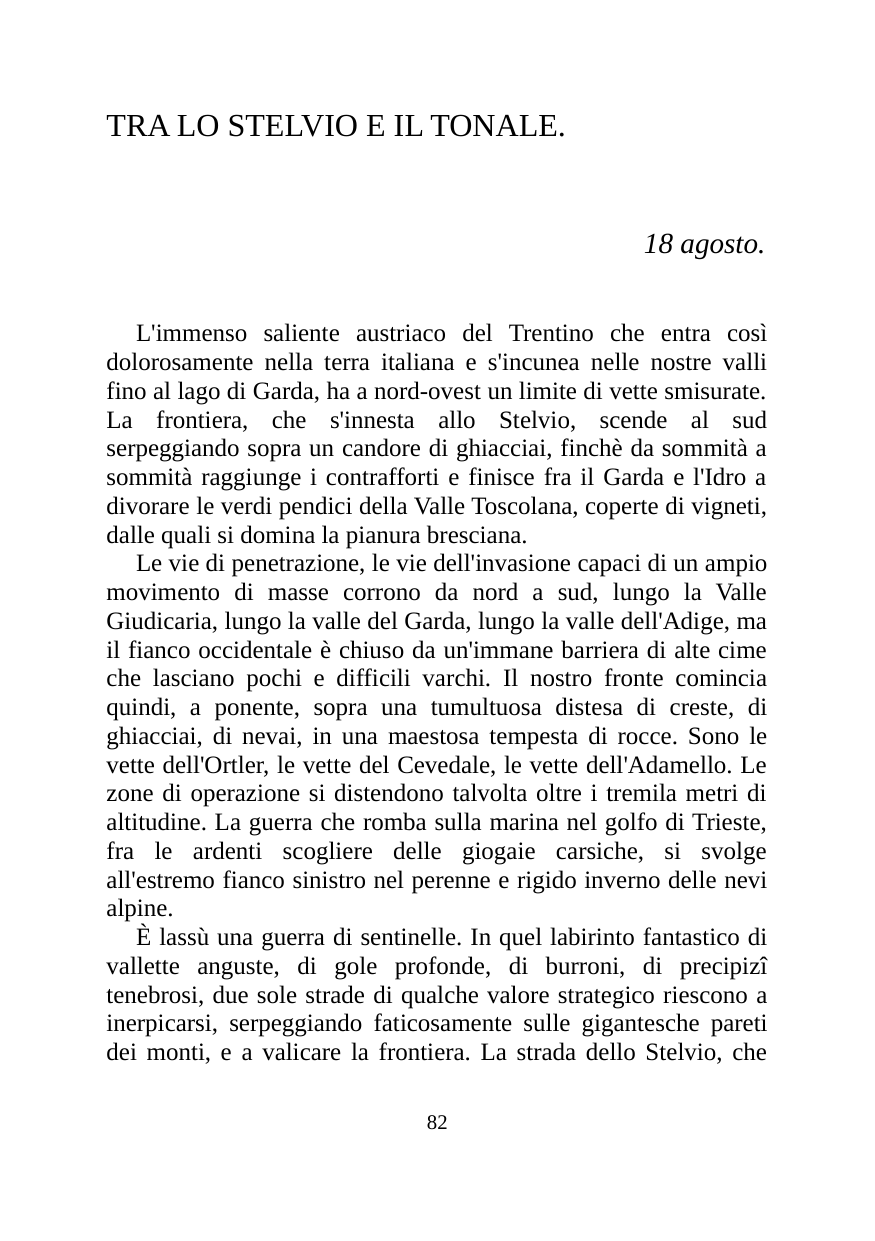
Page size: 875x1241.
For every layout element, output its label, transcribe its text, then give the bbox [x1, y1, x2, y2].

text Le vie di penetrazione, le vie dell'invasione capaci di un ampio movimento di masse corrono da nord a sud, lungo la Valle Giudicaria, lungo la valle del Garda, lungo la valle dell'Adige, ma il fianco occidentale è chiuso da un'immane barriera di alte cime che lasciano pochi e difficili varchi. Il nostro fronte comincia quindi, a ponente, sopra una tumultuosa distesa di creste, di ghiacciai, di nevai, in una maestosa tempesta di rocce. Sono le vette dell'Ortler, le vette del Cevedale, le vette dell'Adamello. Le zone di operazione si distendono talvolta oltre i tremila metri di altitudine. La guerra che romba sulla marina nel golfo di Trieste, fra le ardenti scogliere delle giogaie carsiche, si svolge all'estremo fianco sinistro nel perenne e rigido inverno delle nevi alpine. [106, 548, 768, 922]
text L'immenso saliente austriaco del Trentino che entra così dolorosamente nella terra italiana e s'incunea nelle nostre valli fino al lago di Garda, ha a nord-ovest un limite di vette smisurate. La frontiera, che s'innesta allo Stelvio, scende al sud serpeggiando sopra un candore di ghiacciai, finchè da sommità a sommità raggiunge i contrafforti e finisce fra il Garda e l'Idro a divorare le verdi pendici della Valle Toscolana, coperte di vigneti, dalle quali si domina la pianura bresciana. [106, 318, 768, 548]
subtitle TRA LO STELVIO E IL TONALE. [106, 106, 768, 143]
text È lassù una guerra di sentinelle. In quel labirinto fantastico di vallette anguste, di gole profonde, di burroni, di precipizî tenebrosi, due sole strade di qualche valore strategico riescono a inerpicarsi, serpeggiando faticosamente sulle gigantesche pareti dei monti, e a valicare la frontiera. La strada dello Stelvio, che [106, 922, 768, 1066]
text 18 agosto. [106, 226, 768, 259]
